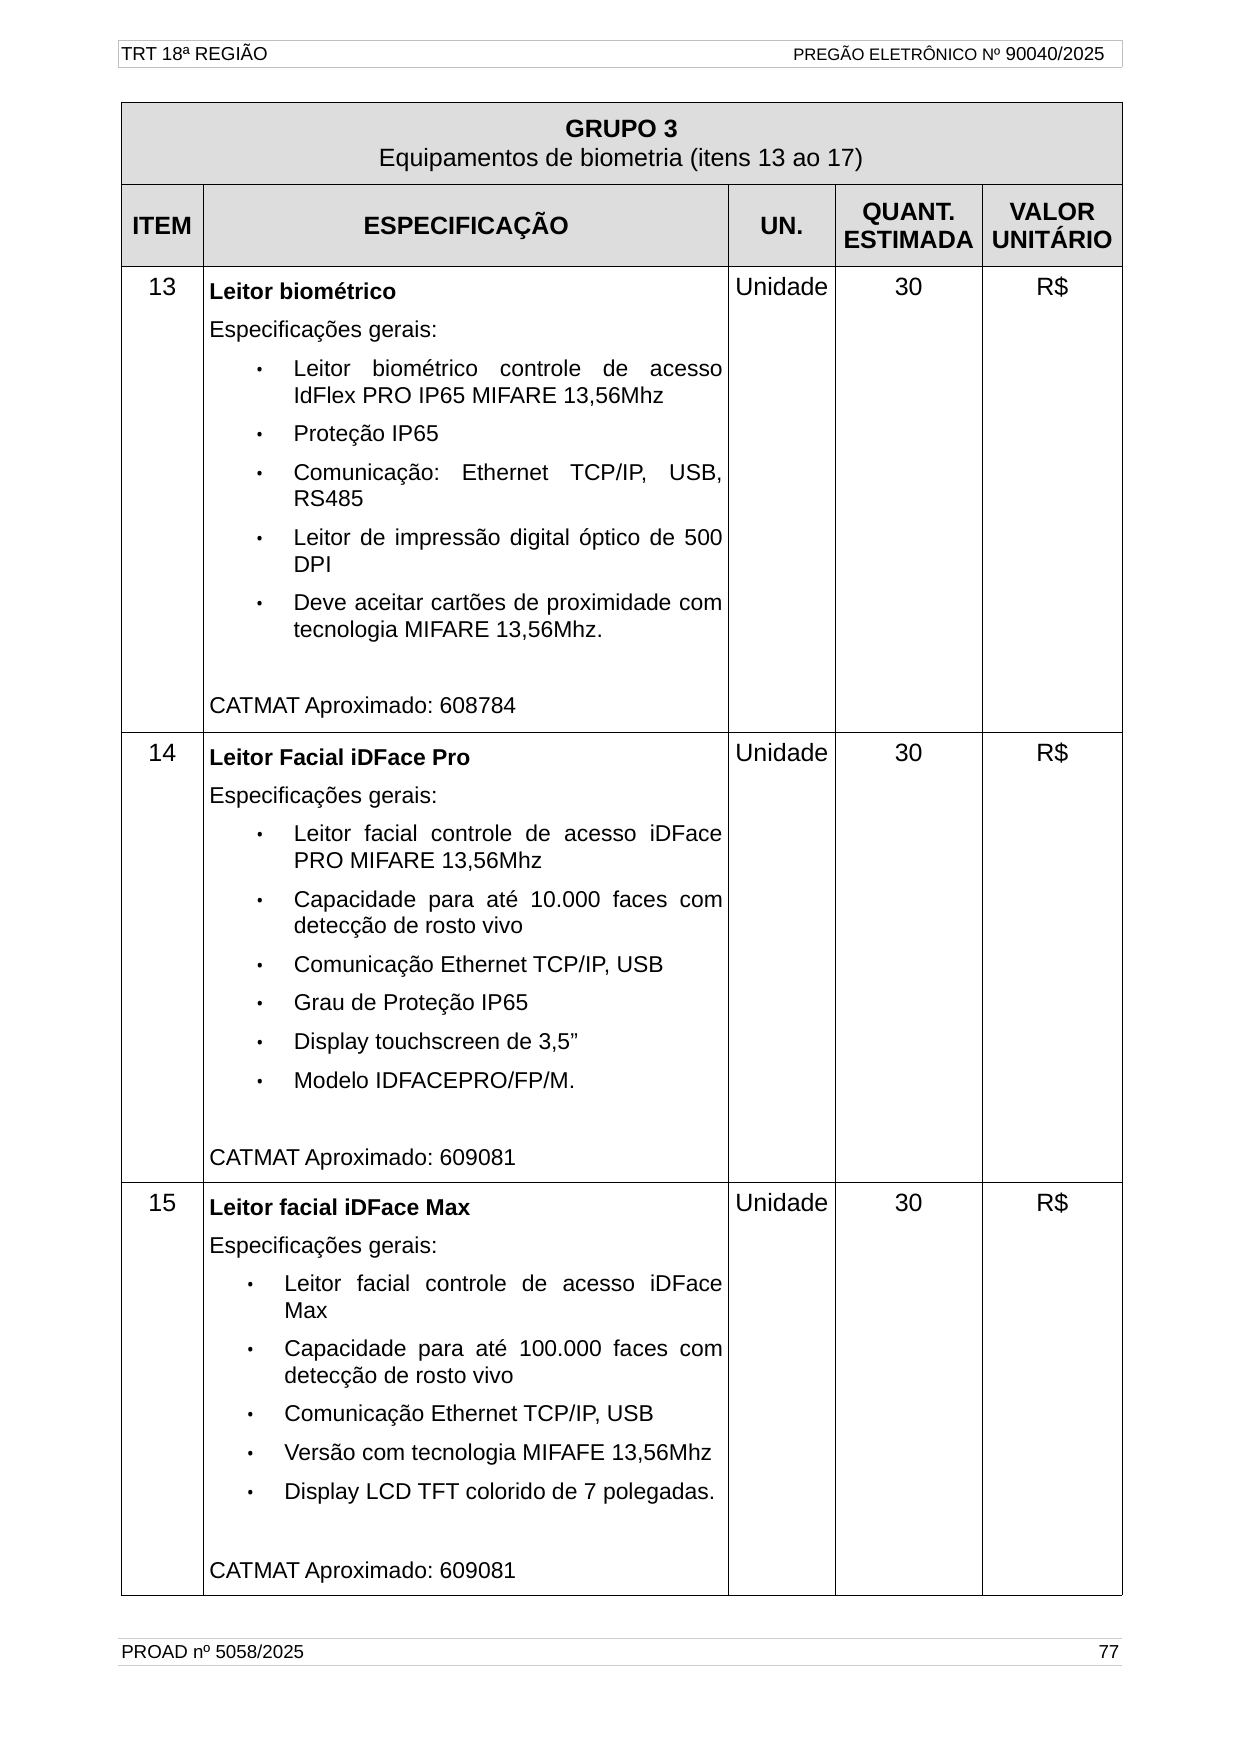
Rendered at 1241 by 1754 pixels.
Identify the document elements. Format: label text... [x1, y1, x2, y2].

table_cell 30 [836, 1183, 982, 1595]
table_cell R$ [983, 733, 1122, 1182]
table_cell QUANT. ESTIMADA [836, 185, 982, 266]
table_cell 15 [122, 1183, 203, 1595]
table_cell 30 [836, 267, 982, 732]
table_cell Unidade [729, 1183, 835, 1595]
table_cell ITEM [122, 185, 203, 266]
table_cell Unidade [729, 267, 835, 732]
table_cell VALOR UNITÁRIO [983, 185, 1122, 266]
table_cell UN. [729, 185, 835, 266]
table_cell GRUPO 3 Equipamentos de biometria (itens 13 ao 17) [122, 103, 1122, 184]
table_cell 30 [836, 733, 982, 1182]
table_cell Leitor facial iDFace Max Especificações gerais: Leitor facial controle de acesso iDFace Max Capacidade para até 100.000 faces com detecção de rosto vivo Comunicação Ethernet TCP/IP, USB Versão com tecnologia MIFAFE 13,56Mhz Display LCD TFT colorido de 7 polegadas. CATMAT Aproximado: 609081 [204, 1183, 728, 1595]
table_cell ESPECIFICAÇÃO [204, 185, 728, 266]
table_cell R$ [983, 1183, 1122, 1595]
table_cell Leitor biométrico Especificações gerais: Leitor biométrico controle de acesso IdFlex PRO IP65 MIFARE 13,56Mhz Proteção IP65 Comunicação: Ethernet TCP/IP, USB, RS485 Leitor de impressão digital óptico de 500 DPI Deve aceitar cartões de proximidade com tecnologia MIFARE 13,56Mhz. CATMAT Aproximado: 608784 [204, 267, 728, 732]
table_cell R$ [983, 267, 1122, 732]
table_cell 13 [122, 267, 203, 732]
table_cell 14 [122, 733, 203, 1182]
table_cell Leitor Facial iDFace Pro Especificações gerais: Leitor facial controle de acesso iDFace PRO MIFARE 13,56Mhz Capacidade para até 10.000 faces com detecção de rosto vivo Comunicação Ethernet TCP/IP, USB Grau de Proteção IP65 Display touchscreen de 3,5” Modelo IDFACEPRO/FP/M. CATMAT Aproximado: 609081 [204, 733, 728, 1182]
table_cell Unidade [729, 733, 835, 1182]
